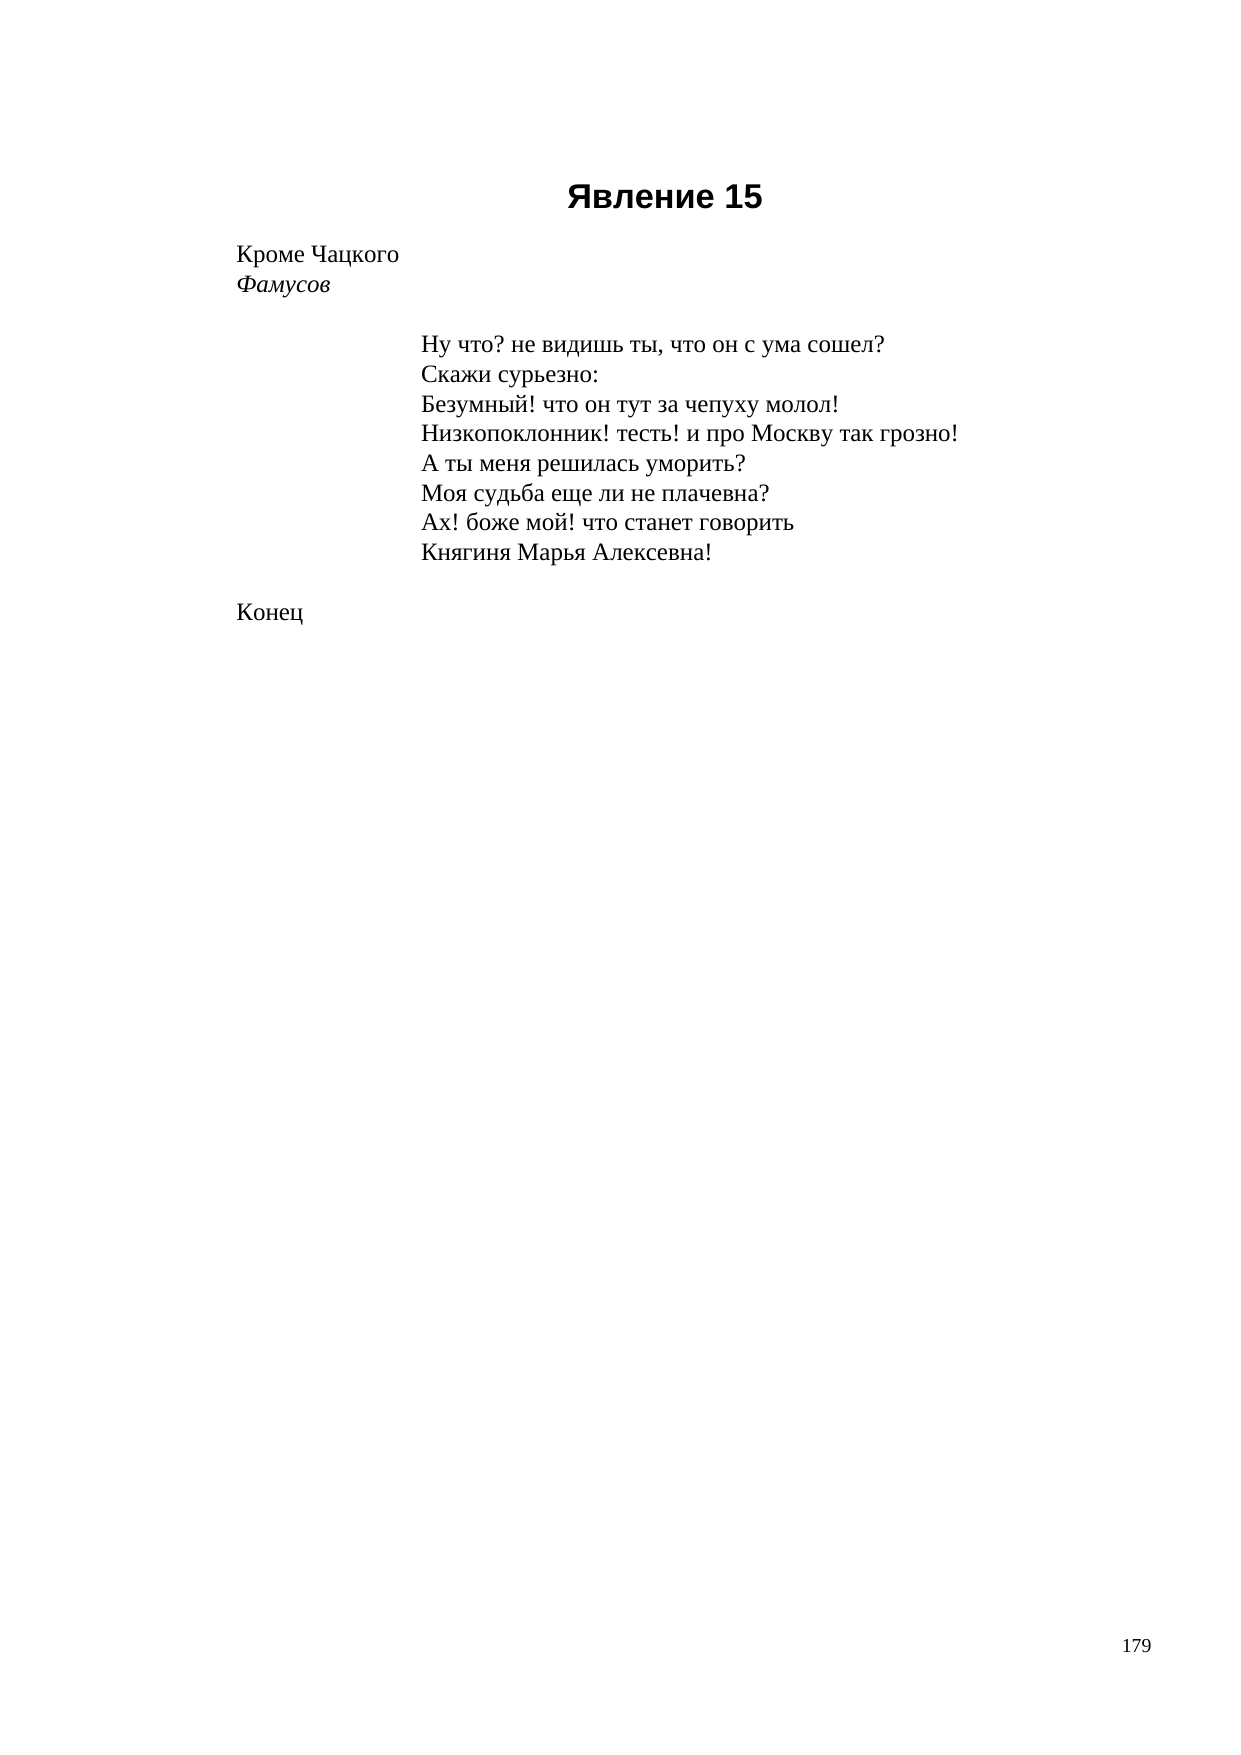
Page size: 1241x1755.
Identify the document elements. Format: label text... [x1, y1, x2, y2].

text Конец [236, 597, 1168, 625]
subtitle Явление 15 [252, 176, 1077, 216]
text Безумный! что он тут за чепуху молол! Низкопоклонник! тесть! и про Москву так грозно! А ты меня решилась уморить? [421, 389, 963, 477]
text Ну что? не видишь ты, что он с ума сошел? Скажи сурьезно: [421, 329, 893, 388]
text Фамусов [236, 269, 1168, 298]
text Моя судьба еще ли не плачевна? Ах! боже мой! что станет говорить Княгиня Марья Алексевна! [421, 478, 803, 566]
text Кроме Чацкого [236, 239, 1168, 268]
